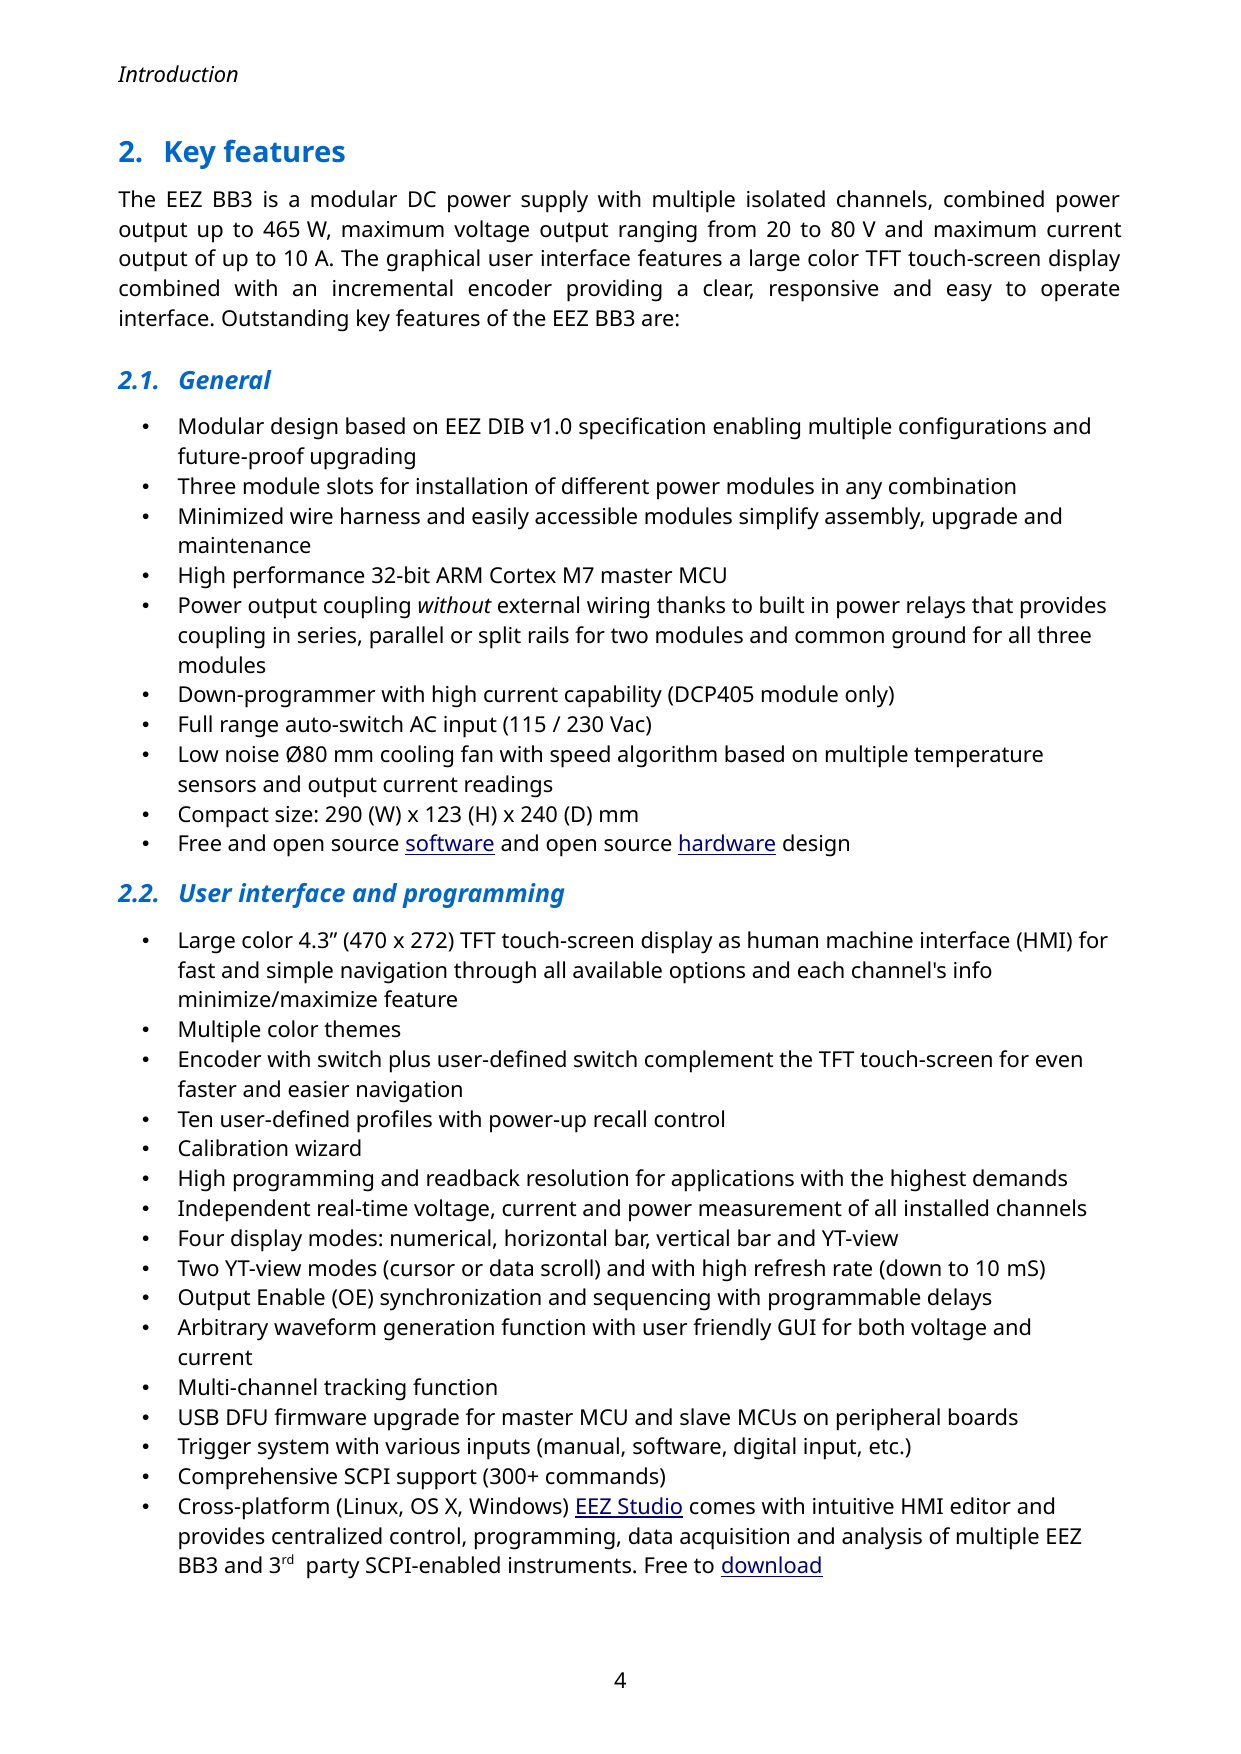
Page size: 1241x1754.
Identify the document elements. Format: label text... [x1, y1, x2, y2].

list Two YT-view modes (cursor or data scroll) and with high refresh rate (down to 10 mS) [142, 1252, 1110, 1282]
list Comprehensive SCPI support (300+ commands) [142, 1461, 1110, 1491]
subtitle Key features [118, 132, 1122, 171]
text The EEZ BB3 is a modular DC power supply with multiple isolated channels, combined power output up to 465 W, maximum voltage output ranging from 20 to 80 V and maximum current output of up to 10 A. The graphical user interface features a large color TFT touch-screen display combined with an incremental encoder providing a clear, responsive and easy to operate interface. Outstanding key features of the EEZ BB3 are: [118, 184, 1122, 333]
list Multi-channel tracking function [142, 1372, 1110, 1401]
list Down-programmer with high current capability (DCP405 module only) [142, 679, 1110, 709]
list High programming and readback resolution for applications with the highest demands [142, 1163, 1110, 1193]
list Independent real-time voltage, current and power measurement of all installed channels [142, 1193, 1110, 1223]
list Modular design based on EEZ DIB v1.0 specification enabling multiple configurations and future-proof upgrading [142, 411, 1110, 471]
list Arbitrary waveform generation function with user friendly GUI for both voltage and current [142, 1312, 1110, 1372]
list Calibration wizard [142, 1133, 1110, 1163]
list Free and open source software and open source hardware design [142, 828, 1110, 858]
list Cross-platform (Linux, OS X, Windows) EEZ Studio comes with intuitive HMI editor and provides centralized control, programming, data acquisition and analysis of multiple EEZ BB3 and 3rd party SCPI-enabled instruments. Free to download [142, 1491, 1110, 1580]
subtitle User interface and programming [118, 876, 1122, 910]
list Power output coupling without external wiring thanks to built in power relays that provides coupling in series, parallel or split rails for two modules and common ground for all three modules [142, 590, 1110, 679]
list Ten user-defined profiles with power-up recall control [142, 1103, 1110, 1133]
list Full range auto-switch AC input (115 / 230 Vac) [142, 709, 1110, 739]
list Output Enable (OE) synchronization and sequencing with programmable delays [142, 1282, 1110, 1312]
list Trigger system with various inputs (manual, software, digital input, etc.) [142, 1431, 1110, 1461]
subtitle General [118, 362, 1122, 397]
list Multiple color themes [142, 1014, 1110, 1044]
list High performance 32-bit ARM Cortex M7 master MCU [142, 560, 1110, 590]
list Compact size: 290 (W) x 123 (H) x 240 (D) mm [142, 799, 1110, 828]
list Large color 4.3” (470 x 272) TFT touch-screen display as human machine interface (HMI) for fast and simple navigation through all available options and each channel's info minimize/maximize feature [142, 925, 1110, 1014]
list Low noise Ø80 mm cooling fan with speed algorithm based on multiple temperature sensors and output current readings [142, 739, 1110, 799]
list Four display modes: numerical, horizontal bar, vertical bar and YT-view [142, 1223, 1110, 1252]
list Encoder with switch plus user-defined switch complement the TFT touch-screen for even faster and easier navigation [142, 1044, 1110, 1103]
list Three module slots for installation of different power modules in any combination [142, 471, 1110, 501]
list Minimized wire harness and easily accessible modules simplify assembly, upgrade and maintenance [142, 501, 1110, 560]
list USB DFU firmware upgrade for master MCU and slave MCUs on peripheral boards [142, 1401, 1110, 1431]
